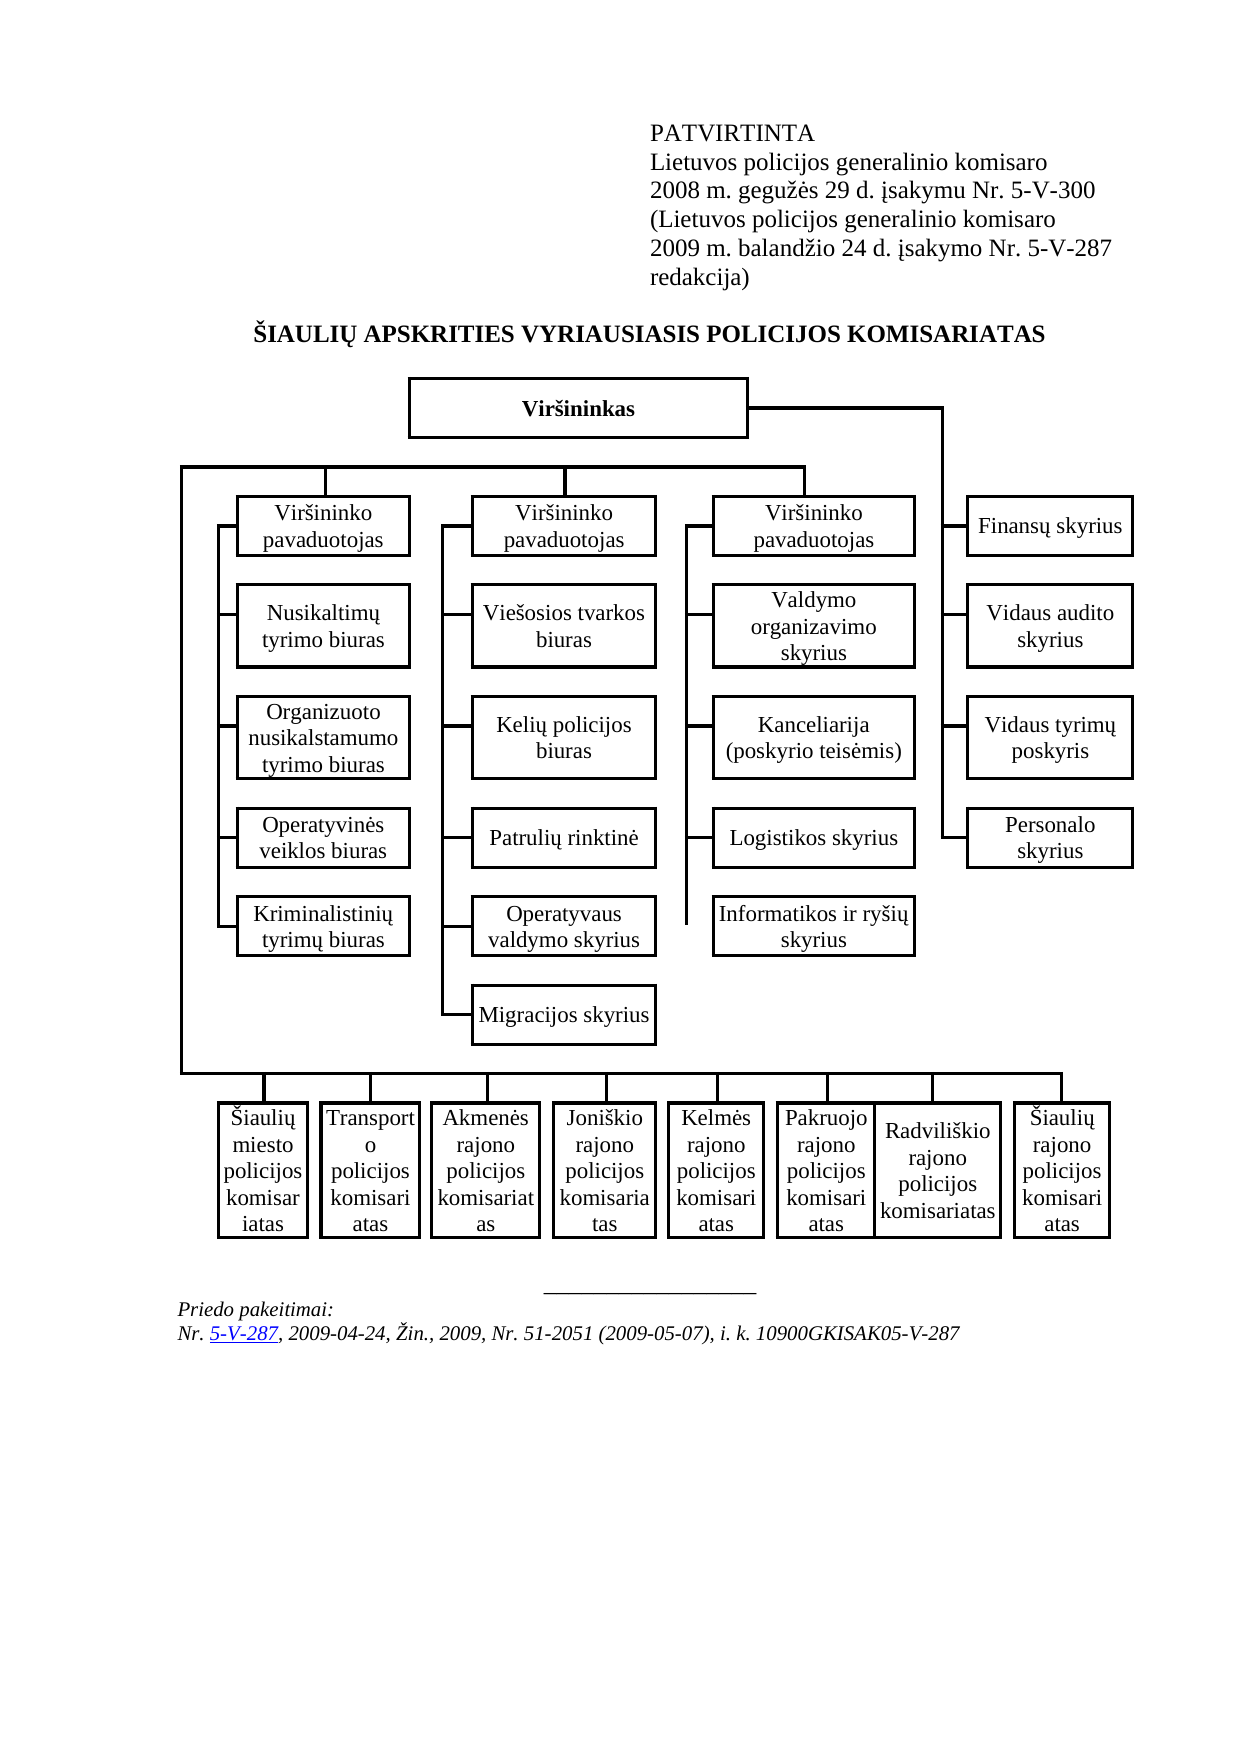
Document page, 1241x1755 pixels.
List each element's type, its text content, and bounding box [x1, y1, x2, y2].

table_cell [183, 524, 217, 554]
table_cell [1000, 1075, 1014, 1101]
table_cell [688, 777, 713, 807]
table_cell [220, 807, 236, 836]
table_cell [968, 869, 1132, 895]
table_cell [220, 554, 237, 583]
table_cell [443, 1043, 472, 1072]
table_cell [669, 1075, 716, 1101]
table_cell [968, 465, 1132, 495]
table_cell Šiaulių miesto policijos komisariatas [220, 1105, 306, 1236]
table_cell [656, 554, 685, 583]
table_cell [443, 1016, 471, 1042]
table_cell Viršininko pavaduotojas [239, 498, 408, 554]
table_cell [914, 866, 942, 895]
table_cell [916, 836, 942, 866]
table_cell [1014, 1075, 1060, 1101]
table_cell [713, 1013, 914, 1042]
table_cell [472, 469, 563, 495]
table_cell [219, 1075, 262, 1101]
table_cell [916, 613, 941, 665]
table_cell [829, 1075, 875, 1101]
table_cell [688, 616, 712, 665]
table_cell [183, 777, 217, 807]
table_cell [237, 669, 409, 695]
table_cell [942, 984, 1132, 1013]
table_cell [763, 1075, 777, 1101]
table_cell [411, 613, 441, 665]
text Nr. 5-V-287, 2009-04-24, Žin., 2009, Nr. 51-2051 (2009-05-07), i. k. 10900GKISAK05-V-287 [177, 1321, 1122, 1345]
table_cell [472, 780, 656, 807]
table_cell [220, 839, 236, 866]
table_cell [409, 665, 441, 695]
table_cell [688, 554, 713, 583]
table_cell [409, 469, 472, 495]
table_cell [657, 524, 685, 554]
table_cell [472, 957, 656, 983]
table_cell [657, 807, 685, 836]
table_cell [183, 954, 237, 983]
table_cell Viršininko pavaduotojas [715, 498, 913, 554]
table_cell [183, 925, 236, 954]
table_cell [688, 728, 712, 777]
table_cell [411, 836, 441, 866]
table_header [749, 377, 942, 406]
table_cell Nusikaltimų tyrimo biuras [239, 586, 408, 665]
table_cell [220, 728, 236, 777]
table_cell Transporto policijos komisariatas [323, 1105, 418, 1236]
table_cell [181, 406, 408, 436]
table_cell [713, 1043, 914, 1072]
table_cell Joniškio rajono policijos komisariatas [555, 1105, 654, 1236]
table_cell [181, 1075, 218, 1101]
table_cell [183, 695, 217, 724]
table_cell [183, 807, 217, 836]
table_cell [944, 406, 1132, 436]
table_cell [409, 777, 441, 807]
table_cell [183, 665, 217, 695]
table_cell [307, 1075, 321, 1101]
table_cell [580, 439, 747, 465]
table_cell [944, 807, 966, 836]
table_cell [411, 495, 443, 524]
table_cell [916, 495, 941, 524]
table_cell [567, 469, 656, 495]
table_cell [656, 1043, 713, 1072]
table_cell [183, 583, 217, 613]
table_cell [944, 616, 966, 665]
table_cell [688, 807, 712, 836]
table_cell [183, 613, 217, 665]
table_cell [220, 866, 237, 895]
table_cell [657, 583, 685, 613]
table_cell [472, 1046, 656, 1072]
table_cell [183, 836, 217, 866]
table_cell [656, 866, 685, 895]
table_cell [916, 895, 942, 924]
table_cell [657, 1013, 713, 1042]
table_header [181, 377, 408, 406]
text 2009 m. balandžio 24 d. įsakymo Nr. 5-V-287 [650, 233, 1122, 262]
table_cell [968, 557, 1132, 583]
table_cell Vidaus tyrimų poskyris [969, 698, 1131, 777]
table_cell Pakruojo rajono policijos komisariatas [779, 1105, 873, 1236]
table_cell [713, 780, 914, 807]
table_cell [806, 465, 914, 495]
table_cell [688, 839, 712, 866]
table_cell [411, 925, 441, 954]
table_cell [657, 895, 685, 924]
table_cell [914, 984, 942, 1013]
table_cell [942, 866, 968, 895]
table_cell [942, 954, 1132, 983]
table_cell [409, 866, 441, 895]
table_cell [409, 1043, 443, 1072]
table_cell Kelių policijos biuras [474, 698, 654, 777]
table_cell [914, 465, 941, 495]
table_cell [765, 1101, 776, 1236]
table_cell [942, 1043, 1132, 1072]
table_cell [421, 1101, 430, 1236]
table_cell [541, 1101, 552, 1236]
table_cell [411, 895, 441, 924]
table_cell [237, 1043, 409, 1072]
table_cell Viršininko pavaduotojas [474, 498, 654, 554]
table_cell [411, 807, 441, 836]
table_cell [713, 669, 914, 695]
table_cell Informatikos ir ryšių skyrius [715, 898, 913, 954]
table_cell [183, 724, 217, 777]
table_cell Personalo skyrius [969, 810, 1131, 866]
table_cell [409, 984, 441, 1013]
table_cell [777, 1075, 826, 1101]
table_header [942, 377, 1132, 406]
table_cell [220, 777, 237, 807]
table_cell [713, 957, 914, 983]
table_cell [1110, 1072, 1132, 1101]
table_cell [657, 495, 686, 524]
table_cell [266, 1075, 307, 1101]
table_cell [237, 1013, 409, 1042]
table_cell [944, 665, 968, 695]
table_cell Šiaulių rajono policijos komisariatas [1016, 1105, 1108, 1236]
table_cell [183, 984, 237, 1013]
table_cell Kanceliarija (poskyrio teisėmis) [715, 698, 913, 777]
table_cell [916, 925, 942, 954]
table_cell [444, 866, 472, 895]
table_cell [183, 1043, 237, 1072]
table_cell [656, 954, 713, 983]
table_cell [656, 665, 685, 695]
table_cell [944, 728, 966, 777]
table_cell Kriminalistinių tyrimų biuras [239, 898, 408, 954]
table_cell [688, 583, 712, 613]
table_cell [409, 439, 580, 465]
table_cell [942, 1013, 1132, 1042]
table_cell [934, 1075, 1000, 1101]
table_cell [657, 613, 685, 665]
table_cell [914, 554, 941, 583]
table_cell [220, 695, 236, 724]
table_cell [444, 616, 471, 665]
table_cell [608, 1075, 656, 1101]
table_cell [713, 984, 914, 1013]
table_cell [944, 465, 968, 495]
table_cell [220, 528, 236, 554]
table_cell Operatyvinės veiklos biuras [239, 810, 408, 866]
table_cell [411, 724, 441, 777]
table_cell [944, 583, 966, 613]
table_cell [916, 695, 941, 724]
table_cell [372, 1075, 419, 1101]
table_cell [1063, 1072, 1109, 1101]
text 2008 m. gegužės 29 d. įsakymu Nr. 5-V-300 [650, 176, 1122, 204]
table_cell [656, 1075, 669, 1101]
table_header Viršininkas [411, 380, 746, 436]
table_cell [656, 469, 686, 495]
table_cell [444, 695, 471, 724]
table_cell Organizuoto nusikalstamumo tyrimo biuras [239, 698, 408, 777]
table_cell Logistikos skyrius [715, 810, 913, 866]
table_cell [713, 557, 914, 583]
table_cell [944, 495, 966, 524]
table_cell [472, 869, 656, 895]
table_cell [444, 528, 471, 554]
table_cell [237, 957, 409, 983]
table_cell [686, 469, 803, 495]
table_cell [657, 724, 685, 777]
table_cell Operatyvaus valdymo skyrius [474, 898, 654, 954]
table_cell [472, 557, 656, 583]
table_cell [444, 554, 472, 583]
table_cell [321, 1075, 369, 1101]
table_cell [327, 469, 409, 495]
text ŠIAULIŲ APSKRITIES VYRIAUSIASIS POLICIJOS KOMISARIATAS [177, 319, 1122, 348]
table_cell [219, 495, 236, 524]
table_cell [944, 695, 966, 724]
table_cell [875, 1075, 931, 1101]
table_cell [420, 1075, 432, 1101]
table_cell [444, 728, 471, 777]
table_cell [411, 695, 441, 724]
text _________________ [177, 1268, 1122, 1297]
table_cell [540, 1075, 553, 1101]
table_cell [688, 866, 713, 895]
table_cell [237, 780, 409, 807]
table_cell [968, 895, 1132, 924]
table_cell [220, 583, 236, 613]
table_cell [968, 780, 1132, 807]
table_cell [944, 777, 968, 807]
table_cell [411, 583, 441, 613]
table_cell [554, 1075, 605, 1101]
table_cell [914, 1013, 942, 1042]
table_cell [472, 669, 656, 695]
table_cell [942, 895, 968, 924]
table_cell [183, 895, 217, 924]
text PATVIRTINTA [650, 118, 1122, 147]
table_cell [183, 554, 217, 583]
table_cell [444, 807, 471, 836]
table_cell [657, 1101, 667, 1236]
table_cell [719, 1075, 763, 1101]
table_cell [916, 807, 941, 836]
table_cell [688, 695, 712, 724]
table_cell [916, 524, 941, 554]
table_cell [657, 695, 685, 724]
table_cell Akmenės rajono policijos komisariatas [433, 1105, 538, 1236]
table_cell [444, 928, 471, 954]
table_cell [914, 777, 941, 807]
table_cell Viešosios tvarkos biuras [474, 586, 654, 665]
table_cell [444, 665, 472, 695]
table_cell [237, 469, 324, 495]
text Lietuvos policijos generalinio komisaro [650, 147, 1122, 176]
table_cell [183, 495, 218, 524]
table_cell [656, 777, 685, 807]
table_cell [444, 777, 472, 807]
table_cell Migracijos skyrius [474, 987, 654, 1042]
table_cell [749, 410, 941, 436]
table_cell [444, 839, 471, 866]
table_cell [183, 469, 237, 495]
table_cell [944, 554, 968, 583]
table_cell Patrulių rinktinė [474, 810, 654, 866]
table_cell [409, 1013, 443, 1042]
table_cell [713, 869, 914, 895]
table_cell [309, 1101, 319, 1236]
table_cell [688, 895, 712, 924]
table_cell [1002, 1101, 1013, 1236]
table_cell [411, 524, 441, 554]
text (Lietuvos policijos generalinio komisaro [650, 204, 1122, 233]
table_cell [432, 1075, 486, 1101]
table_cell [688, 665, 713, 695]
text redakcija) [650, 262, 1122, 291]
table_cell Finansų skyrius [969, 498, 1131, 554]
table_cell [409, 954, 441, 983]
table_cell [237, 869, 409, 895]
table_cell [220, 895, 236, 924]
table_cell [1111, 1101, 1132, 1236]
table_cell Vidaus audito skyrius [969, 586, 1131, 665]
table_cell [942, 925, 1132, 954]
table_cell [657, 925, 712, 954]
table_cell [444, 954, 472, 983]
table_cell [944, 528, 966, 554]
table_cell [409, 554, 441, 583]
table_cell [183, 1013, 237, 1042]
table_cell [914, 954, 942, 983]
table_cell [657, 984, 713, 1013]
table_cell [444, 984, 471, 1013]
table_cell [444, 583, 471, 613]
table_cell [444, 895, 471, 924]
table_cell [237, 557, 409, 583]
table_cell [916, 583, 941, 613]
table_cell Radviliškio rajono policijos komisariatas [876, 1105, 999, 1236]
table_cell [748, 436, 914, 465]
table_cell [942, 839, 966, 866]
table_cell Kelmės rajono policijos komisariatas [670, 1105, 762, 1236]
table_cell [914, 665, 941, 695]
table_cell [914, 1043, 942, 1072]
table_cell [443, 495, 471, 524]
table_cell [968, 669, 1132, 695]
table_cell [181, 436, 409, 465]
table_cell [181, 1101, 217, 1236]
table_cell [688, 528, 712, 554]
table_cell [220, 616, 236, 665]
table_cell [489, 1075, 539, 1101]
table_cell [686, 495, 712, 524]
text Priedo pakeitimai: [177, 1297, 1122, 1321]
table_cell [944, 436, 1132, 465]
table_cell [237, 984, 409, 1013]
table_cell [183, 866, 217, 895]
table_cell [916, 724, 941, 777]
table_cell [220, 665, 237, 695]
table_cell Valdymo organizavimo skyrius [715, 586, 913, 665]
table_cell [657, 836, 685, 866]
table_cell [914, 436, 941, 465]
